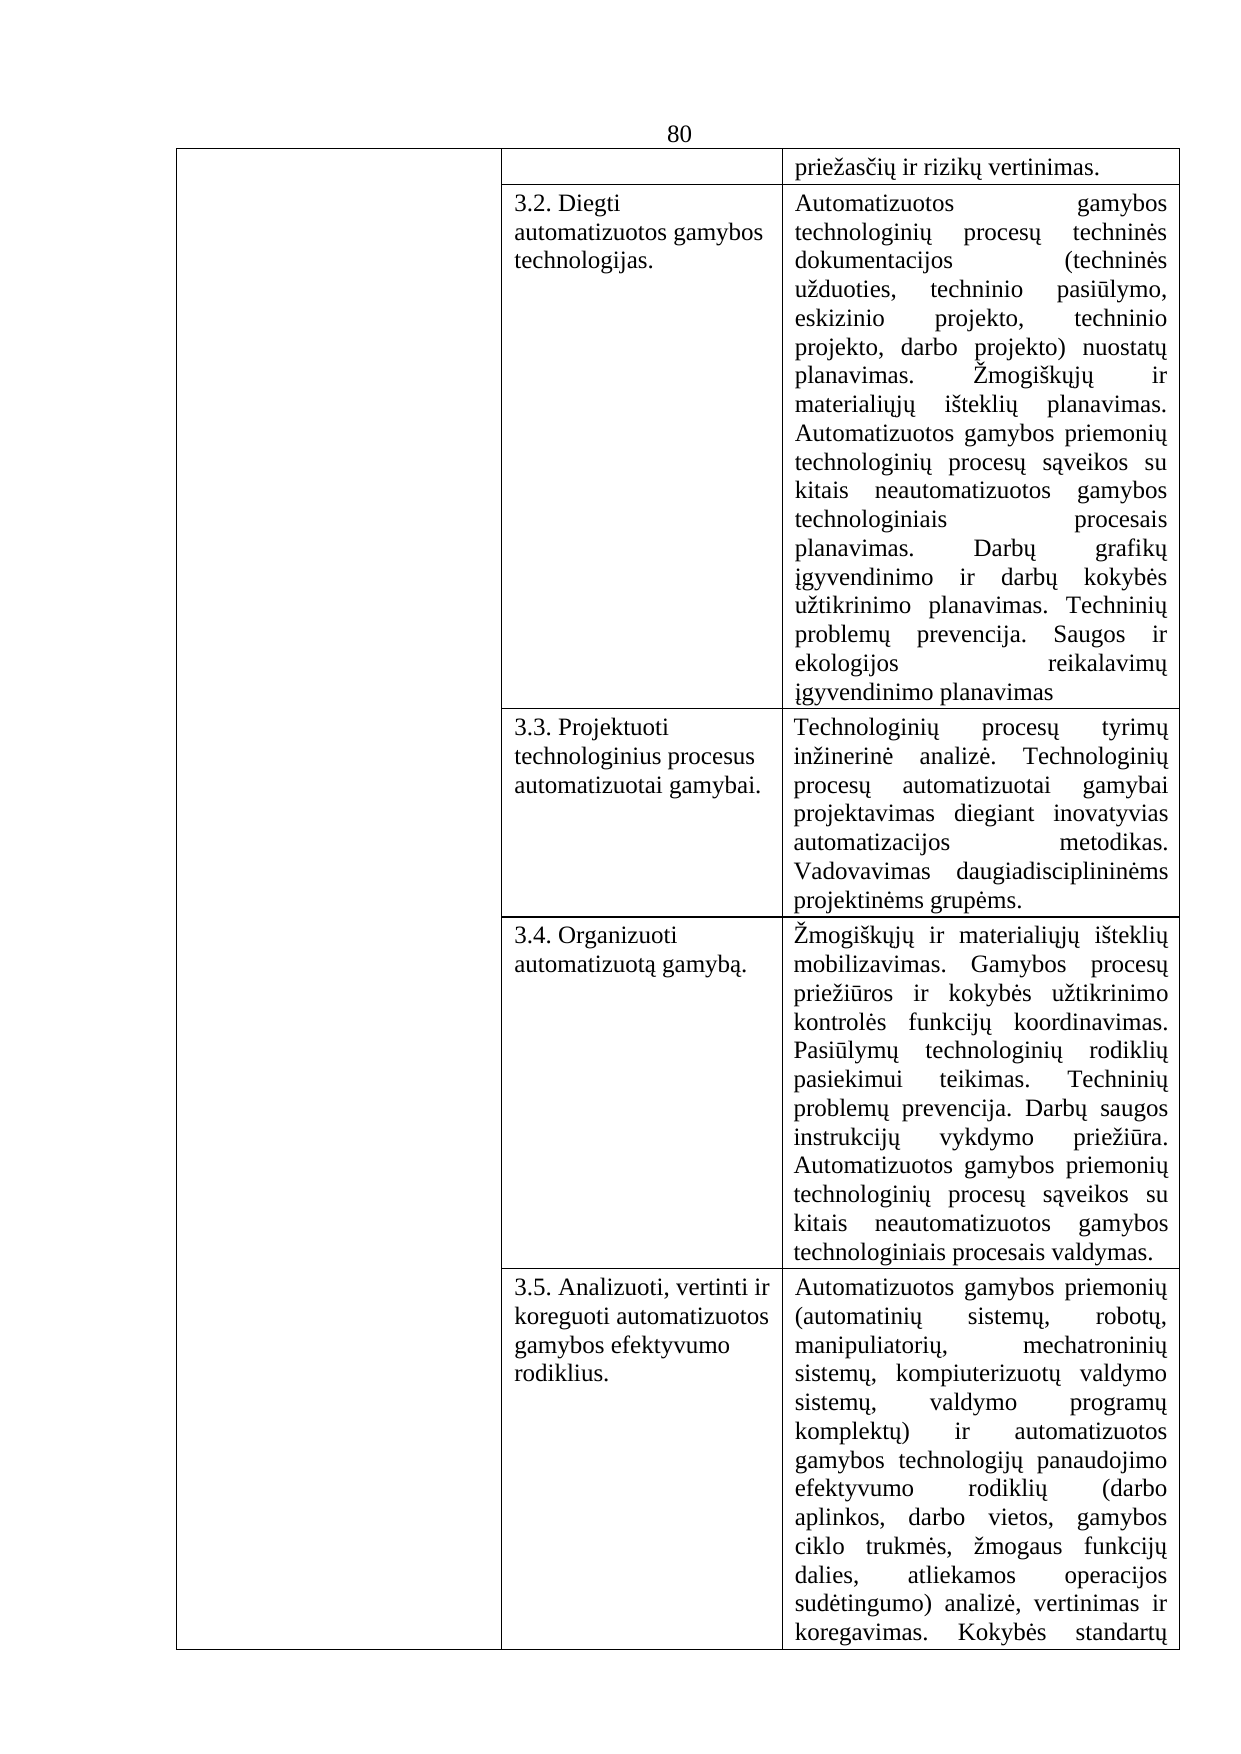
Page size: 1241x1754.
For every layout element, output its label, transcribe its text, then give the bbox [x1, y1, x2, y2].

table_cell 3.3. Projektuoti technologinius procesus automatizuotai gamybai. [502, 709, 782, 916]
table_cell Technologinių procesų tyrimų inžinerinė analizė. Technologinių procesų automatizuotai gamybai projektavimas diegiant inovatyvias automatizacijos metodikas. Vadovavimas daugiadisciplininėms projektinėms grupėms. [783, 709, 1179, 916]
table_cell [177, 149, 501, 1649]
table_cell Automatizuotos gamybos technologinių procesų techninės dokumentacijos (techninės užduoties, techninio pasiūlymo, eskizinio projekto, techninio projekto, darbo projekto) nuostatų planavimas. Žmogiškųjų ir materialiųjų išteklių planavimas. Automatizuotos gamybos priemonių technologinių procesų sąveikos su kitais neautomatizuotos gamybos technologiniais procesais planavimas. Darbų grafikų įgyvendinimo ir darbų kokybės užtikrinimo planavimas. Techninių problemų prevencija. Saugos ir ekologijos reikalavimų įgyvendinimo planavimas [783, 185, 1179, 708]
table_cell priežasčių ir rizikų vertinimas. [783, 149, 1179, 184]
table_cell [502, 149, 782, 184]
table_cell Žmogiškųjų ir materialiųjų išteklių mobilizavimas. Gamybos procesų priežiūros ir kokybės užtikrinimo kontrolės funkcijų koordinavimas. Pasiūlymų technologinių rodiklių pasiekimui teikimas. Techninių problemų prevencija. Darbų saugos instrukcijų vykdymo priežiūra. Automatizuotos gamybos priemonių technologinių procesų sąveikos su kitais neautomatizuotos gamybos technologiniais procesais valdymas. [783, 918, 1179, 1268]
table_cell 3.5. Analizuoti, vertinti ir koreguoti automatizuotos gamybos efektyvumo rodiklius. [502, 1269, 782, 1649]
table_cell 3.4. Organizuoti automatizuotą gamybą. [502, 918, 782, 1268]
table_cell Automatizuotos gamybos priemonių (automatinių sistemų, robotų, manipuliatorių, mechatroninių sistemų, kompiuterizuotų valdymo sistemų, valdymo programų komplektų) ir automatizuotos gamybos technologijų panaudojimo efektyvumo rodiklių (darbo aplinkos, darbo vietos, gamybos ciklo trukmės, žmogaus funkcijų dalies, atliekamos operacijos sudėtingumo) analizė, vertinimas ir koregavimas. Kokybės standartų [783, 1269, 1179, 1649]
table_cell 3.2. Diegti automatizuotos gamybos technologijas. [502, 185, 782, 708]
